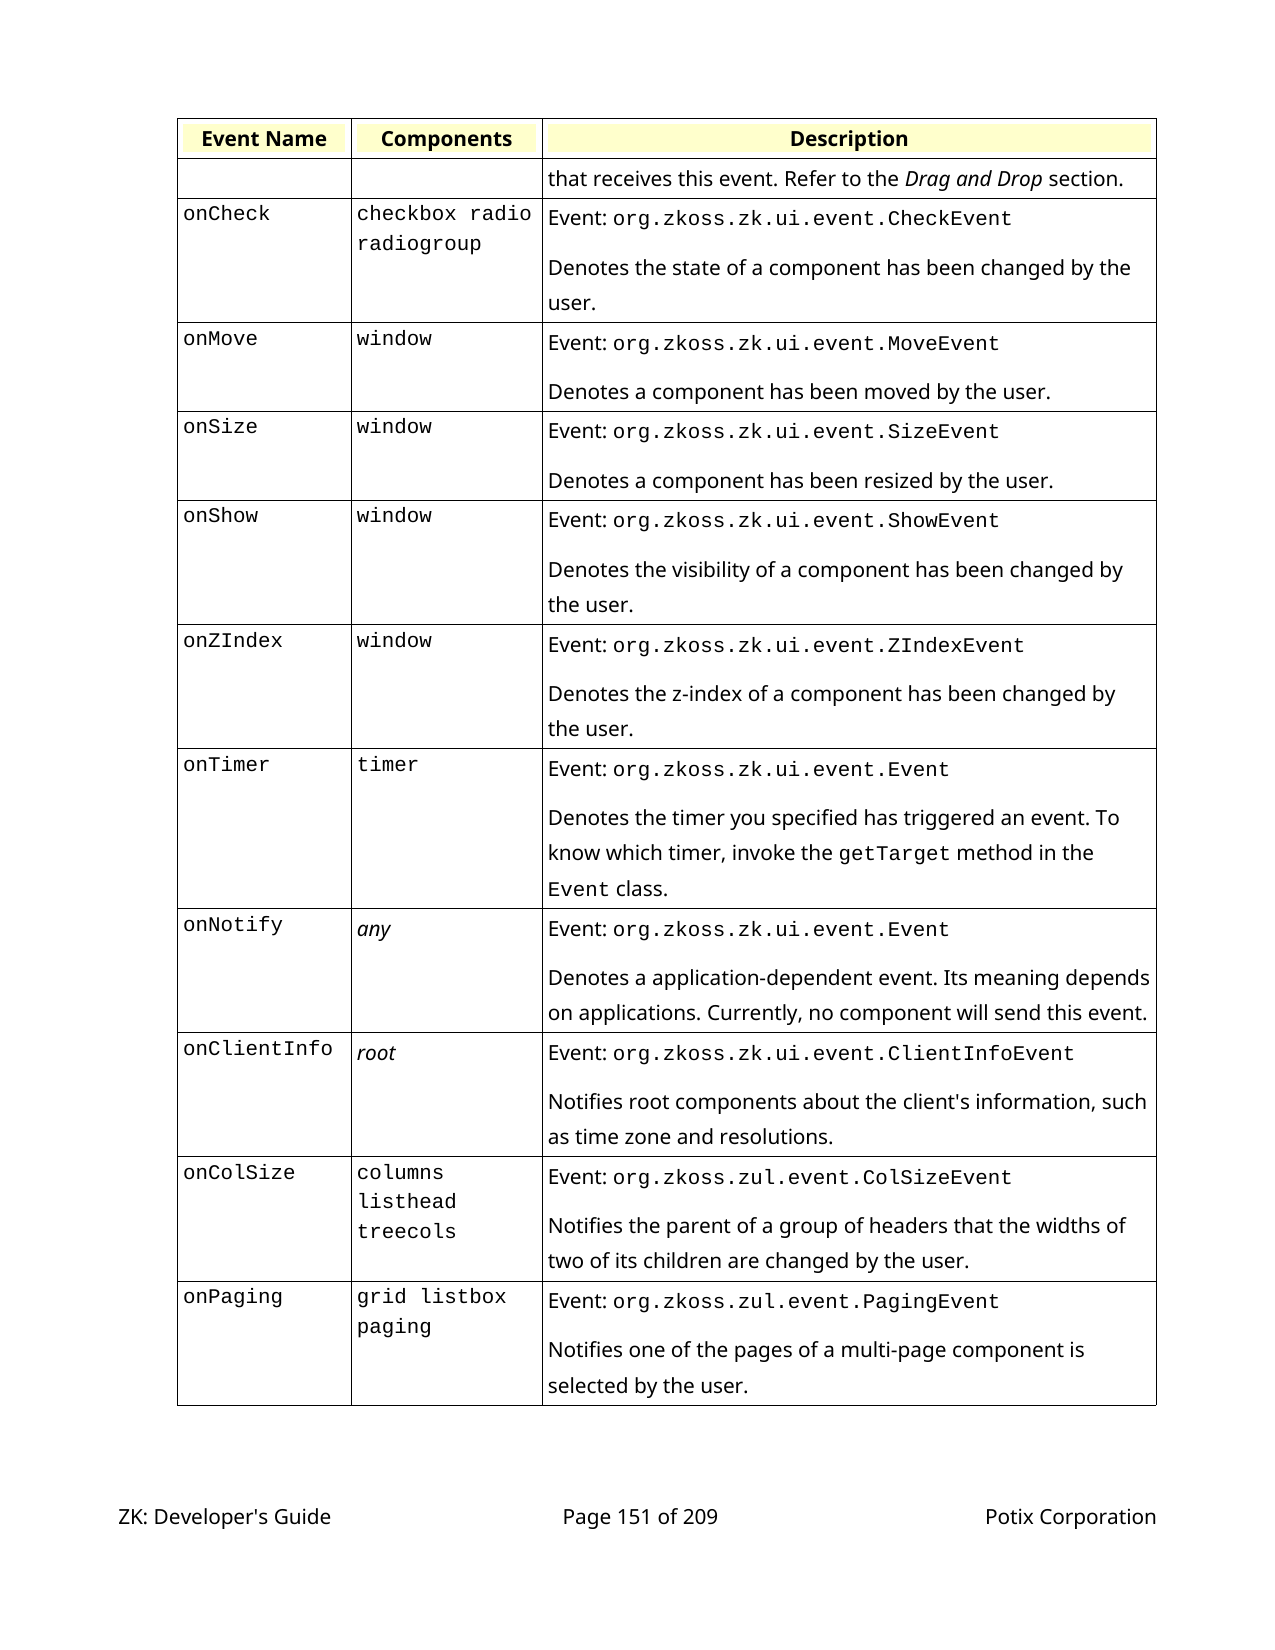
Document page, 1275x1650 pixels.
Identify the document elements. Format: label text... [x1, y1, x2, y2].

table_cell that receives this event. Refer to the Drag and Drop section. [543, 159, 1156, 198]
table_cell Event: org.zkoss.zk.ui.event.Event Denotes the timer you specified has triggered an event. To know which timer, invoke the getTarget method in the Event class. [543, 749, 1156, 908]
table_cell Event: org.zkoss.zul.event.PagingEvent Notifies one of the pages of a multi-page component is selected by the user. [543, 1282, 1156, 1405]
table_cell window [352, 501, 542, 624]
table_header Event Name [178, 119, 351, 158]
table_cell onTimer [178, 749, 351, 908]
table_cell window [352, 412, 542, 500]
table_cell [352, 159, 542, 198]
table_cell onZIndex [178, 625, 351, 748]
table_cell Event: org.zkoss.zk.ui.event.CheckEvent Denotes the state of a component has been changed by the user. [543, 199, 1156, 322]
table_cell Event: org.zkoss.zk.ui.event.ShowEvent Denotes the visibility of a component has been changed by the user. [543, 501, 1156, 624]
table_cell Event: org.zkoss.zk.ui.event.Event Denotes a application-dependent event. Its meaning depends on applications. Currently, no component will send this event. [543, 909, 1156, 1032]
table_cell Event: org.zkoss.zul.event.ColSizeEvent Notifies the parent of a group of headers that the widths of two of its children are changed by the user. [543, 1157, 1156, 1281]
table_cell window [352, 625, 542, 748]
table_cell onShow [178, 501, 351, 624]
table_cell onPaging [178, 1282, 351, 1405]
table_cell root [352, 1033, 542, 1156]
table_cell onClientInfo [178, 1033, 351, 1156]
table_cell onSize [178, 412, 351, 500]
table_cell Event: org.zkoss.zk.ui.event.ZIndexEvent Denotes the z-index of a component has been changed by the user. [543, 625, 1156, 748]
table_cell window [352, 323, 542, 411]
table_cell Event: org.zkoss.zk.ui.event.SizeEvent Denotes a component has been resized by the user. [543, 412, 1156, 500]
table_cell Event: org.zkoss.zk.ui.event.ClientInfoEvent Notifies root components about the client's information, such as time zone and resolutions. [543, 1033, 1156, 1156]
table_header Components [352, 119, 542, 158]
table_cell onMove [178, 323, 351, 411]
table_cell Event: org.zkoss.zk.ui.event.MoveEvent Denotes a component has been moved by the user. [543, 323, 1156, 411]
table_cell onNotify [178, 909, 351, 1032]
table_cell onCheck [178, 199, 351, 322]
table_cell columns listhead treecols [352, 1157, 542, 1281]
table_cell any [352, 909, 542, 1032]
table_cell [178, 159, 351, 198]
table_cell onColSize [178, 1157, 351, 1281]
table_header Description [543, 119, 1156, 158]
table_cell timer [352, 749, 542, 908]
table_cell grid listbox paging [352, 1282, 542, 1405]
table_cell checkbox radio radiogroup [352, 199, 542, 322]
